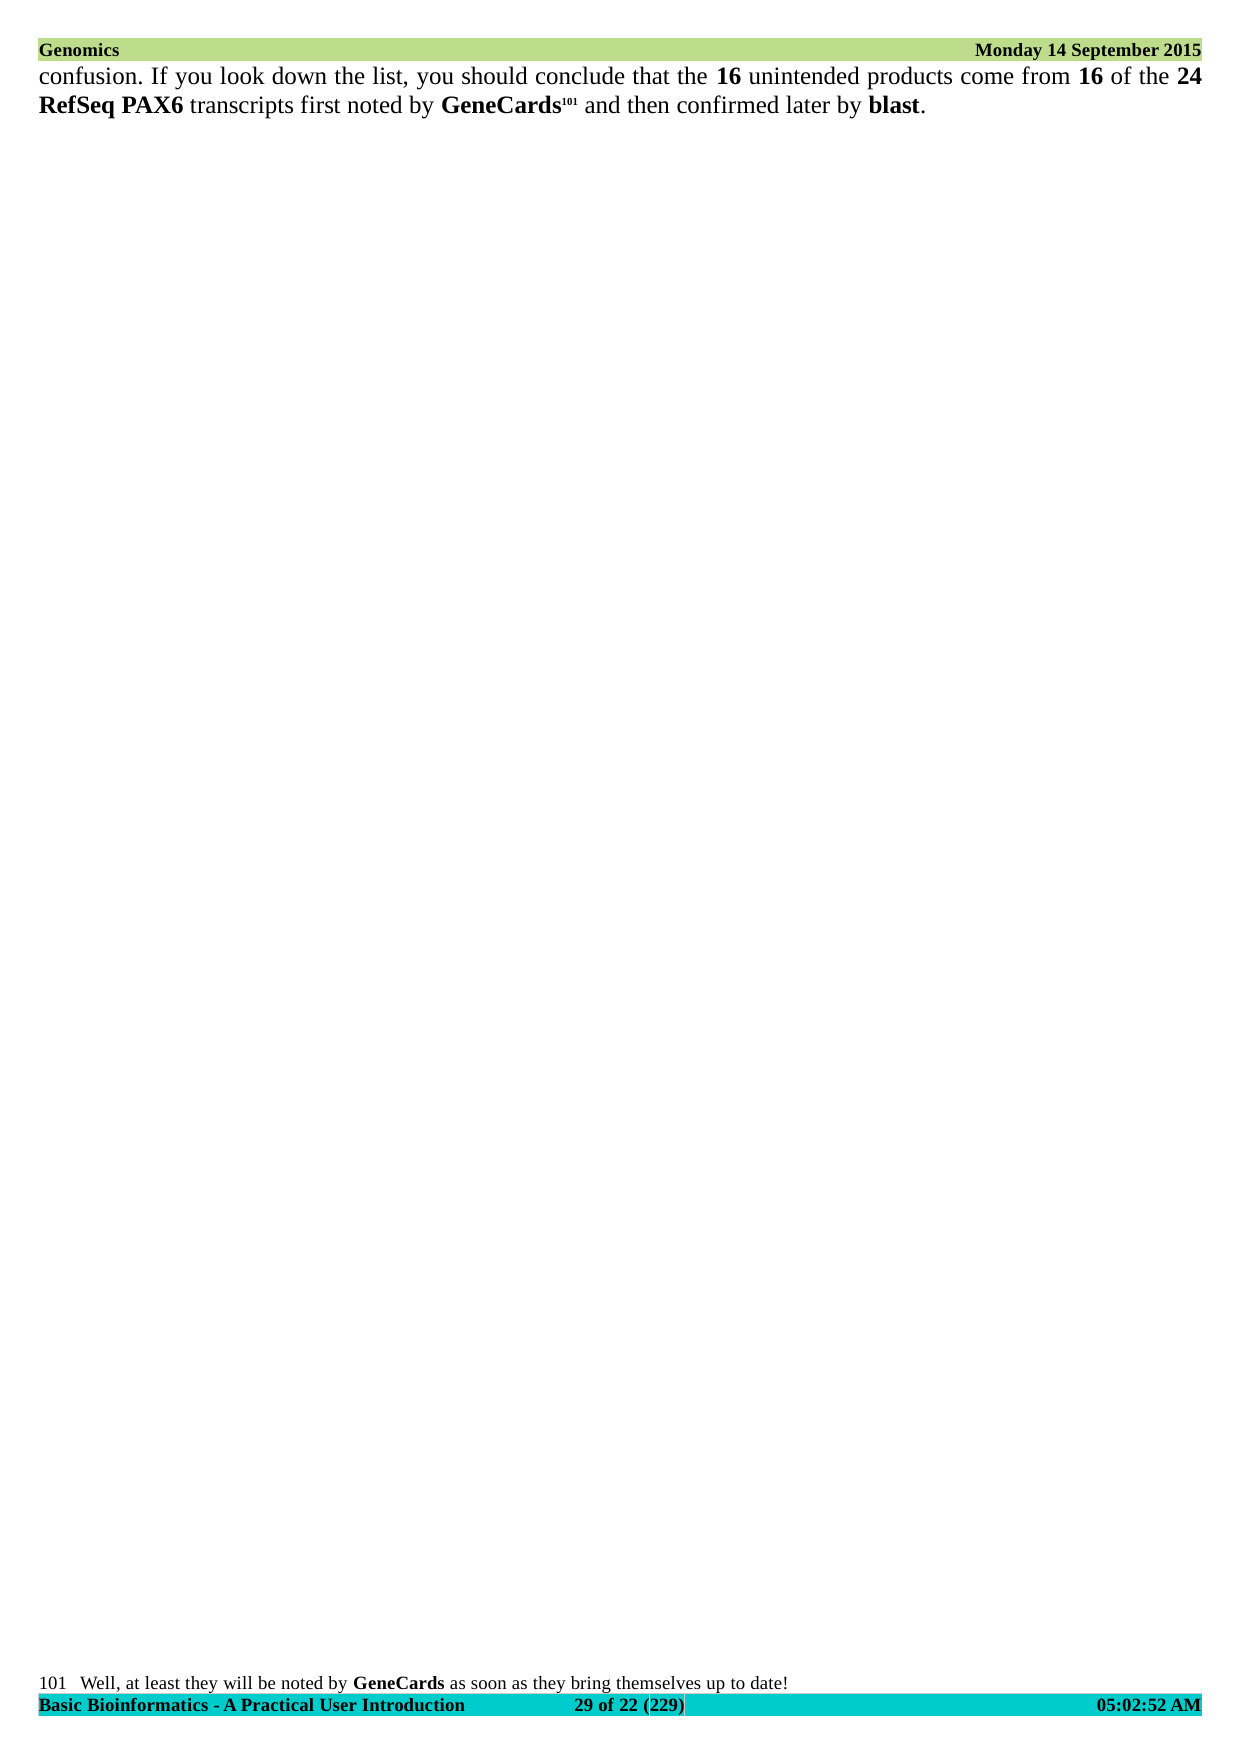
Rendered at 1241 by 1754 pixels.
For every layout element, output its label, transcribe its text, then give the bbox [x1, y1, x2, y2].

text confusion. If you look down the list, you should conclude that the 16 unintended products come from 16 of the 24 RefSeq PAX6 transcripts first noted by GeneCards and then confirmed later by blast. [38, 61, 1202, 119]
text Well, at least they will be noted by GeneCards as soon as they bring themselves up to date! [38, 1671, 1202, 1693]
